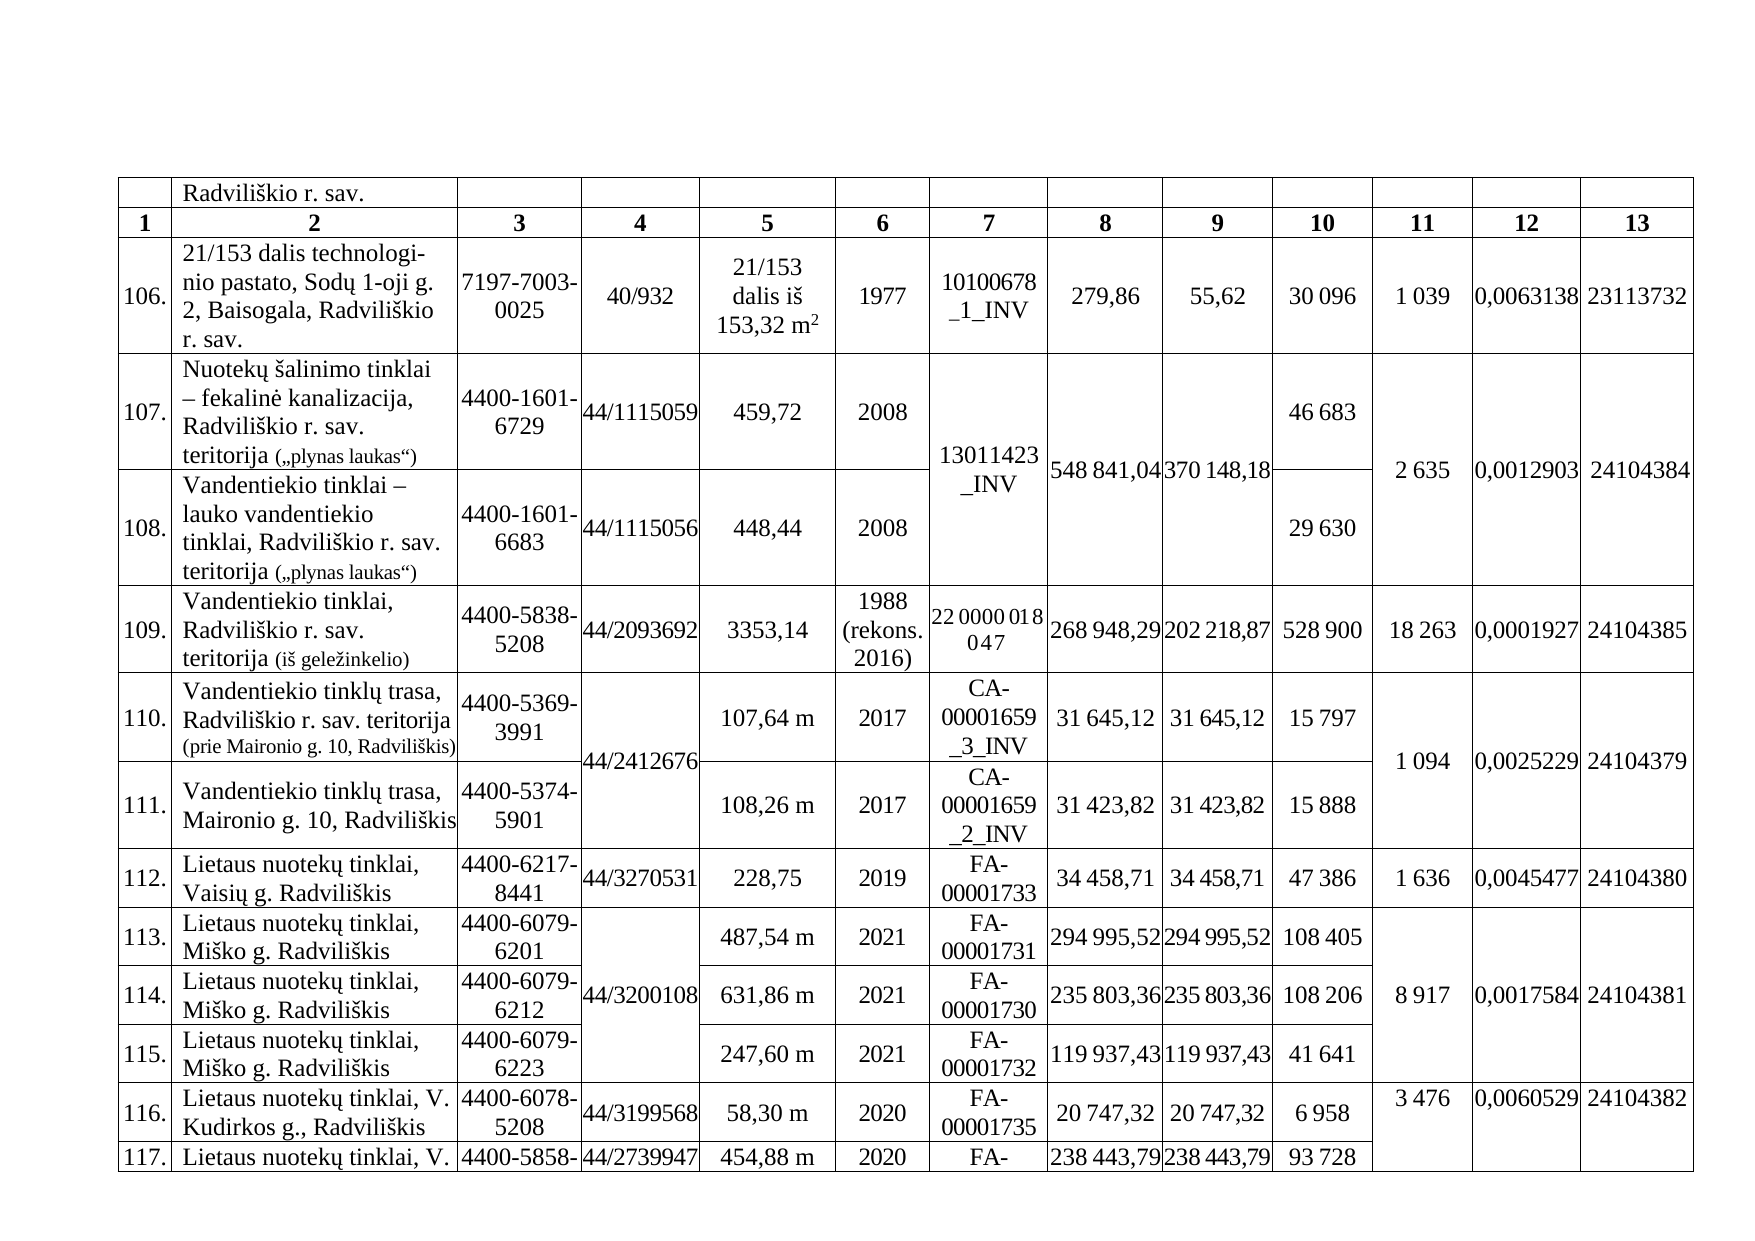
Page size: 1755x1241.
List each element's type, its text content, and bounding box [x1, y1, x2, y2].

table_cell 235803,36 [1048, 966, 1162, 1024]
table_cell 2008 [836, 470, 929, 585]
table_cell 116. [119, 1083, 171, 1141]
table_cell 21/153 dalis iš 153,32 m2 [700, 238, 835, 353]
table_cell 0,0060529 [1473, 1083, 1580, 1171]
table_cell [930, 178, 1047, 207]
table_cell 29630 [1273, 470, 1372, 585]
table_cell 0,0012903 [1473, 354, 1580, 585]
table_cell 1094 [1373, 673, 1472, 848]
table_cell 3353,14 [700, 586, 835, 672]
table_cell 0,0017584 [1473, 908, 1580, 1082]
table_cell Lietaus nuotekų tinklai, Vaisių g. Radviliškis [172, 849, 457, 907]
table_cell 370148,18 [1163, 354, 1272, 585]
table_cell 11 [1373, 208, 1472, 237]
table_cell 18263 [1373, 586, 1472, 672]
table_cell 21/153 dalis technologi-nio pastato, Sodų 1-oji g. 2, Baisogala, Radviliškio r. sav. [172, 238, 457, 353]
table_cell Lietaus nuotekų tinklai, Miško g. Radviliškis [172, 966, 457, 1024]
table_cell [1581, 178, 1693, 207]
table_cell 6 [836, 208, 929, 237]
table_cell 13 [1581, 208, 1693, 237]
table_cell 47386 [1273, 849, 1372, 907]
table_cell Nuotekų šalinimo tinklai – fekalinė kanalizacija, Radviliškio r. sav. teritorija („plynas laukas“) [172, 354, 457, 469]
table_cell 10 [1273, 208, 1372, 237]
table_cell 4400-6078-5208 [458, 1083, 581, 1141]
table_cell 24104381 [1581, 908, 1693, 1082]
table_cell 20747,32 [1163, 1083, 1272, 1141]
table_cell [1163, 178, 1272, 207]
table_cell 44/3200108 [582, 908, 699, 1082]
table_cell 4400-5374-5901 [458, 762, 581, 848]
table_cell 2021 [836, 908, 929, 965]
table_cell 487,54 m [700, 908, 835, 965]
table_cell 1039 [1373, 238, 1472, 353]
table_cell 4400-5369-3991 [458, 673, 581, 761]
table_cell 2017 [836, 762, 929, 848]
table_cell Vandentiekio tinklų trasa, Radviliškio r. sav. teritorija (prie Maironio g. 10, Radviliškis) [172, 673, 457, 761]
table_cell 109. [119, 586, 171, 672]
table_cell 3476 [1373, 1083, 1472, 1171]
table_cell 24104384 [1581, 354, 1693, 585]
table_cell 34458,71 [1163, 849, 1272, 907]
table_cell 110. [119, 673, 171, 761]
table_cell 1977 [836, 238, 929, 353]
table_cell 2021 [836, 966, 929, 1024]
table_cell 631,86 m [700, 966, 835, 1024]
table_cell 1988 (rekons. 2016) [836, 586, 929, 672]
table_cell 7 [930, 208, 1047, 237]
table_cell 108405 [1273, 908, 1372, 965]
table_cell 247,60 m [700, 1025, 835, 1082]
table_cell 34458,71 [1048, 849, 1162, 907]
table_cell 13011423_INV [930, 354, 1047, 585]
table_cell 8917 [1373, 908, 1472, 1082]
table_cell 2017 [836, 673, 929, 761]
table_cell 2019 [836, 849, 929, 907]
table_cell FA-00001735 [930, 1083, 1047, 1141]
table_cell [1473, 178, 1580, 207]
table_cell Lietaus nuotekų tinklai, Miško g. Radviliškis [172, 908, 457, 965]
table_cell 46683 [1273, 354, 1372, 469]
table_cell 294995,52 [1163, 908, 1272, 965]
table_cell 31645,12 [1163, 673, 1272, 761]
table_cell 4400-5858- [458, 1142, 581, 1171]
table_cell 2008 [836, 354, 929, 469]
table_cell 4400-6217-8441 [458, 849, 581, 907]
table_cell 31423,82 [1048, 762, 1162, 848]
table_cell 228,75 [700, 849, 835, 907]
table_cell 15797 [1273, 673, 1372, 761]
table_cell Lietaus nuotekų tinklai, Miško g. Radviliškis [172, 1025, 457, 1082]
table_cell 294995,52 [1048, 908, 1162, 965]
table_cell 279,86 [1048, 238, 1162, 353]
table_cell 114. [119, 966, 171, 1024]
table_cell 107. [119, 354, 171, 469]
table_cell CA-00001659_3_INV [930, 673, 1047, 761]
table_cell 31645,12 [1048, 673, 1162, 761]
table_cell 4400-1601-6729 [458, 354, 581, 469]
table_cell 115. [119, 1025, 171, 1082]
table_cell 8 [1048, 208, 1162, 237]
table_cell 2635 [1373, 354, 1472, 585]
table_cell Lietaus nuotekų tinklai, V. [172, 1142, 457, 1171]
table_cell 238443,79 [1048, 1142, 1162, 1171]
table_cell 23113732 [1581, 238, 1693, 353]
table_cell Vandentiekio tinklai, Radviliškio r. sav. teritorija (iš geležinkelio) [172, 586, 457, 672]
table_cell 58,30 m [700, 1083, 835, 1141]
table_cell 119937,43 [1048, 1025, 1162, 1082]
table_cell 528900 [1273, 586, 1372, 672]
table_cell 4400-6079-6201 [458, 908, 581, 965]
table_cell 44/3270531 [582, 849, 699, 907]
table_cell 108206 [1273, 966, 1372, 1024]
table_cell 548841,04 [1048, 354, 1162, 585]
table_cell 2021 [836, 1025, 929, 1082]
table_cell 4400-6079-6223 [458, 1025, 581, 1082]
table_cell 268948,29 [1048, 586, 1162, 672]
table_cell 2 [172, 208, 457, 237]
table_cell 41641 [1273, 1025, 1372, 1082]
table_cell 238443,79 [1163, 1142, 1272, 1171]
table_cell FA-00001732 [930, 1025, 1047, 1082]
table_cell 2 2 0 0 0 0 0 1 8 0 4 7 [930, 586, 1047, 672]
table_cell [836, 178, 929, 207]
table_cell 117. [119, 1142, 171, 1171]
table_cell [1048, 178, 1162, 207]
table_cell 4400-5838-5208 [458, 586, 581, 672]
table_cell FA-00001730 [930, 966, 1047, 1024]
table_cell 0,0025229 [1473, 673, 1580, 848]
table_cell 7197-7003-0025 [458, 238, 581, 353]
table_cell 448,44 [700, 470, 835, 585]
table_cell FA- [930, 1142, 1047, 1171]
table_cell 454,88 m [700, 1142, 835, 1171]
table_cell 24104382 [1581, 1083, 1693, 1171]
table_cell 4400-1601-6683 [458, 470, 581, 585]
table_cell 3 [458, 208, 581, 237]
table_cell 112. [119, 849, 171, 907]
table_cell [582, 178, 699, 207]
table_cell 44/3199568 [582, 1083, 699, 1141]
table_cell 108,26 m [700, 762, 835, 848]
table_cell 24104379 [1581, 673, 1693, 848]
table_cell 31423,82 [1163, 762, 1272, 848]
table_cell [119, 178, 171, 207]
table_cell FA-00001733 [930, 849, 1047, 907]
table_cell 9 [1163, 208, 1272, 237]
table_cell 0,0045477 [1473, 849, 1580, 907]
table_cell 0,0063138 [1473, 238, 1580, 353]
table_cell 44/2739947 [582, 1142, 699, 1171]
table_cell 44/1115056 [582, 470, 699, 585]
table_cell 44/2093692 [582, 586, 699, 672]
table_cell Vandentiekio tinklų trasa, Maironio g. 10, Radviliškis [172, 762, 457, 848]
table_cell 4 [582, 208, 699, 237]
table_cell 0,0001927 [1473, 586, 1580, 672]
table_cell 15888 [1273, 762, 1372, 848]
table_cell 4400-6079-6212 [458, 966, 581, 1024]
table_cell [700, 178, 835, 207]
table_cell Vandentiekio tinklai – lauko vandentiekio tinklai, Radviliškio r. sav. teritorija („plynas laukas“) [172, 470, 457, 585]
table_cell 113. [119, 908, 171, 965]
table_cell FA-00001731 [930, 908, 1047, 965]
table_cell 111. [119, 762, 171, 848]
table_cell [458, 178, 581, 207]
table_cell 44/1115059 [582, 354, 699, 469]
table_cell 106. [119, 238, 171, 353]
table_cell 2020 [836, 1083, 929, 1141]
table_cell 40/932 [582, 238, 699, 353]
table_cell 5 [700, 208, 835, 237]
table_cell 24104385 [1581, 586, 1693, 672]
table_cell [1273, 178, 1372, 207]
table_cell Radviliškio r. sav. [172, 178, 457, 207]
table_cell 2020 [836, 1142, 929, 1171]
table_cell 12 [1473, 208, 1580, 237]
table_cell 1 [119, 208, 171, 237]
table_cell 108. [119, 470, 171, 585]
table_cell 24104380 [1581, 849, 1693, 907]
table_cell 235803,36 [1163, 966, 1272, 1024]
table_cell [1373, 178, 1472, 207]
table_cell 202218,87 [1163, 586, 1272, 672]
table_cell 20747,32 [1048, 1083, 1162, 1141]
table_cell 459,72 [700, 354, 835, 469]
table_cell 55,62 [1163, 238, 1272, 353]
table_cell 93728 [1273, 1142, 1372, 1171]
table_cell 6958 [1273, 1083, 1372, 1141]
table_cell 10100678_1_INV [930, 238, 1047, 353]
table_cell 44/2412676 [582, 673, 699, 848]
table_cell 30096 [1273, 238, 1372, 353]
table_cell 119937,43 [1163, 1025, 1272, 1082]
table_cell 107,64 m [700, 673, 835, 761]
table_cell Lietaus nuotekų tinklai, V. Kudirkos g., Radviliškis [172, 1083, 457, 1141]
table_cell 1636 [1373, 849, 1472, 907]
table_cell CA-00001659_2_INV [930, 762, 1047, 848]
